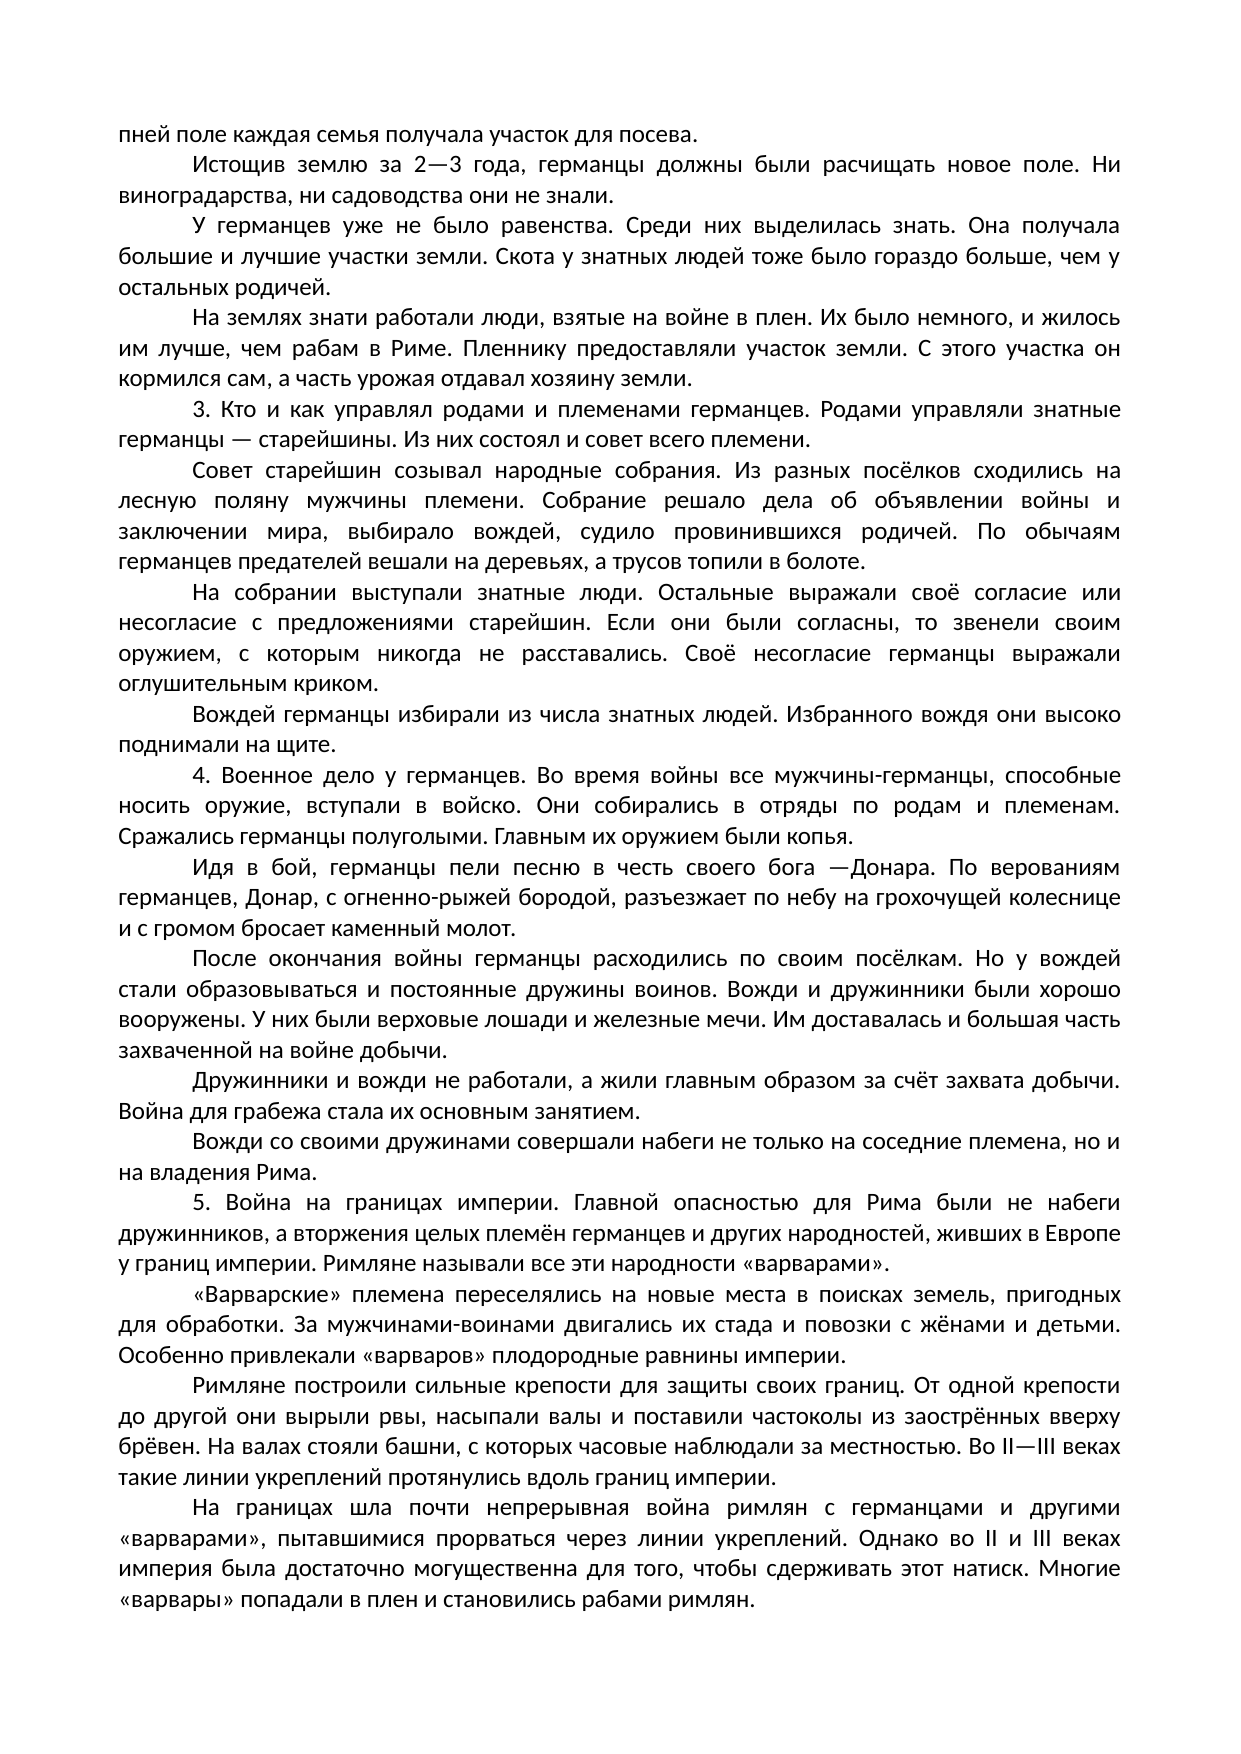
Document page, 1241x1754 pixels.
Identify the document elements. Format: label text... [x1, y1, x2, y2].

text Вожди со своими дружинами совершали набеги не только на соседние племена, но и на владения Рима. [118, 1125, 1122, 1186]
text У германцев уже не было равенства. Среди них выделилась знать. Она получала большие и лучшие участки земли. Скота у знатных людей тоже было гораздо больше, чем у остальных родичей. [118, 210, 1122, 301]
text 5. Война на границах империи. Главной опасностью для Рима были не набеги дружинников, а вторжения целых племён германцев и других народностей, живших в Европе у границ империи. Римляне называли все эти народности «варварами». [118, 1186, 1122, 1278]
text После окончания войны германцы расходились по своим посёлкам. Но у вождей стали образовываться и постоянные дружины воинов. Вожди и дружинники были хорошо вооружены. У них были верховые лошади и железные мечи. Им доставалась и большая часть захваченной на войне добычи. [118, 942, 1122, 1064]
text Идя в бой, германцы пели песню в честь своего бога —Донара. По верованиям германцев, Донар, с огненно-рыжей бородой, разъезжает по небу на грохочущей колеснице и с громом бросает каменный молот. [118, 851, 1122, 942]
text пней поле каждая семья получала участок для посева. [118, 118, 1122, 149]
text Совет старейшин созывал народные собрания. Из разных посёлков сходились на лесную поляну мужчины племени. Собрание решало дела об объявлении войны и заключении мира, выбирало вождей, судило провинившихся родичей. По обычаям германцев предателей вешали на деревьях, а трусов топили в болоте. [118, 454, 1122, 576]
text Дружинники и вожди не работали, а жили главным образом за счёт захвата добычи. Война для грабежа стала их основным занятием. [118, 1064, 1122, 1125]
text Вождей германцы избирали из числа знатных людей. Избранного вождя они высоко поднимали на щите. [118, 698, 1122, 759]
text Истощив землю за 2—3 года, германцы должны были расчищать новое поле. Ни виноградарства, ни садоводства они не знали. [118, 149, 1122, 210]
text На землях знати работали люди, взятые на войне в плен. Их было немного, и жилось им лучше, чем рабам в Риме. Пленнику предоставляли участок земли. С этого участка он кормился сам, а часть урожая отдавал хозяину земли. [118, 301, 1122, 393]
text 4. Военное дело у германцев. Во время войны все мужчины-германцы, способные носить оружие, вступали в войско. Они собирались в отряды по родам и племенам. Сражались германцы полуголыми. Главным их оружием были копья. [118, 759, 1122, 851]
text 3. Кто и как управлял родами и племенами германцев. Родами управляли знатные германцы — старейшины. Из них состоял и совет всего племени. [118, 393, 1122, 454]
text На собрании выступали знатные люди. Остальные выражали своё согласие или несогласие с предложениями старейшин. Если они были согласны, то звенели своим оружием, с которым никогда не расставались. Своё несогласие германцы выражали оглушительным криком. [118, 576, 1122, 698]
text Римляне построили сильные крепости для защиты своих границ. От одной крепости до другой они вырыли рвы, насыпали валы и поставили частоколы из заострённых вверху брёвен. На валах стояли башни, с которых часовые наблюдали за местностью. Во II—III веках такие линии укреплений протянулись вдоль границ империи. [118, 1369, 1122, 1492]
text «Варварские» племена переселялись на новые места в поисках земель, пригодных для обработки. За мужчинами-воинами двигались их стада и повозки с жёнами и детьми. Особенно привлекали «варваров» плодородные равнины империи. [118, 1278, 1122, 1369]
text На границах шла почти непрерывная война римлян с германцами и другими «варварами», пытавшимися прорваться через линии укреплений. Однако во II и III веках империя была достаточно могущественна для того, чтобы сдерживать этот натиск. Многие «варвары» попадали в плен и становились рабами римлян. [118, 1492, 1122, 1614]
